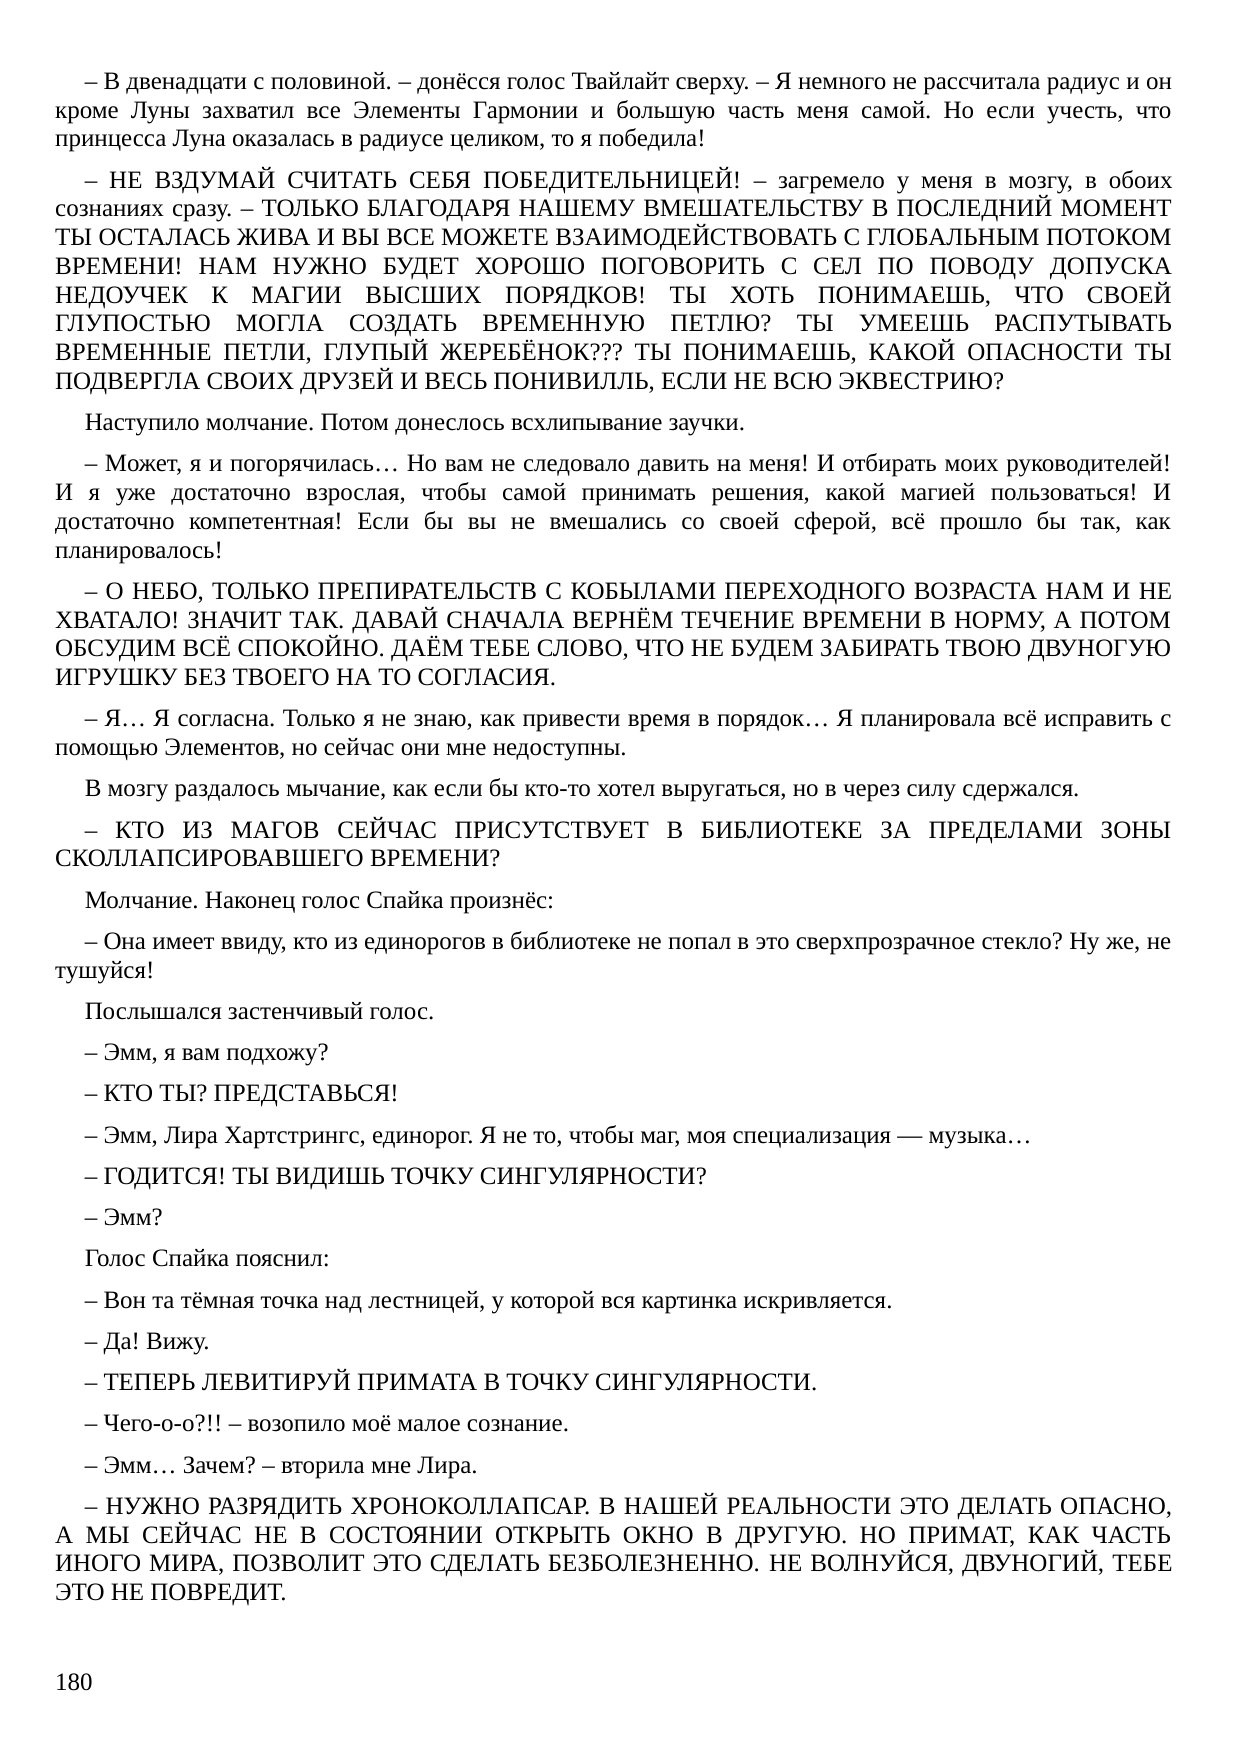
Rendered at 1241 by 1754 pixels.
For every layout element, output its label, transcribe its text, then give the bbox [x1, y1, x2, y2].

text – НЕ ВЗДУМАЙ СЧИТАТЬ СЕБЯ ПОБЕДИТЕЛЬНИЦЕЙ! – загремело у меня в мозгу, в обоих сознаниях сразу. – ТОЛЬКО БЛАГОДАРЯ НАШЕМУ ВМЕШАТЕЛЬСТВУ В ПОСЛЕДНИЙ МОМЕНТ ТЫ ОСТАЛАСЬ ЖИВА И ВЫ ВСЕ МОЖЕТЕ ВЗАИМОДЕЙСТВОВАТЬ С ГЛОБАЛЬНЫМ ПОТОКОМ ВРЕМЕНИ! НАМ НУЖНО БУДЕТ ХОРОШО ПОГОВОРИТЬ С СЕЛ ПО ПОВОДУ ДОПУСКА НЕДОУЧЕК К МАГИИ ВЫСШИХ ПОРЯДКОВ! ТЫ ХОТЬ ПОНИМАЕШЬ, ЧТО СВОЕЙ ГЛУПОСТЬЮ МОГЛА СОЗДАТЬ ВРЕМЕННУЮ ПЕТЛЮ? ТЫ УМЕЕШЬ РАСПУТЫВАТЬ ВРЕМЕННЫЕ ПЕТЛИ, ГЛУПЫЙ ЖЕРЕБЁНОК??? ТЫ ПОНИМАЕШЬ, КАКОЙ ОПАСНОСТИ ТЫ ПОДВЕРГЛА СВОИХ ДРУЗЕЙ И ВЕСЬ ПОНИВИЛЛЬ, ЕСЛИ НЕ ВСЮ ЭКВЕСТРИЮ? [55, 165, 1173, 395]
text – Я… Я согласна. Только я не знаю, как привести время в порядок… Я планировала всё исправить с помощью Элементов, но сейчас они мне недоступны. [55, 703, 1173, 761]
text – КТО ИЗ МАГОВ СЕЙЧАС ПРИСУТСТВУЕТ В БИБЛИОТЕКЕ ЗА ПРЕДЕЛАМИ ЗОНЫ СКОЛЛАПСИРОВАВШЕГО ВРЕМЕНИ? [55, 815, 1173, 872]
text Наступило молчание. Потом донеслось всхлипывание заучки. [55, 407, 1173, 436]
text Послышался застенчивый голос. [55, 996, 1173, 1025]
text Молчание. Наконец голос Спайка произнёс: [55, 885, 1173, 913]
text Голос Спайка пояснил: [55, 1243, 1173, 1272]
text – ГОДИТСЯ! ТЫ ВИДИШЬ ТОЧКУ СИНГУЛЯРНОСТИ? [55, 1161, 1173, 1190]
text – О НЕБО, ТОЛЬКО ПРЕПИРАТЕЛЬСТВ С КОБЫЛАМИ ПЕРЕХОДНОГО ВОЗРАСТА НАМ И НЕ ХВАТАЛО! ЗНАЧИТ ТАК. ДАВАЙ СНАЧАЛА ВЕРНЁМ ТЕЧЕНИЕ ВРЕМЕНИ В НОРМУ, А ПОТОМ ОБСУДИМ ВСЁ СПОКОЙНО. ДАЁМ ТЕБЕ СЛОВО, ЧТО НЕ БУДЕМ ЗАБИРАТЬ ТВОЮ ДВУНОГУЮ ИГРУШКУ БЕЗ ТВОЕГО НА ТО СОГЛАСИЯ. [55, 576, 1173, 691]
text – Да! Вижу. [55, 1326, 1173, 1355]
text – Чего-о-о?!! – возопило моё малое сознание. [55, 1408, 1173, 1437]
text – КТО ТЫ? ПРЕДСТАВЬСЯ! [55, 1078, 1173, 1107]
text В мозгу раздалось мычание, как если бы кто-то хотел выругаться, но в через силу сдержался. [55, 773, 1173, 802]
text – В двенадцати с половиной. – донёсся голос Твайлайт сверху. – Я немного не рассчитала радиус и он кроме Луны захватил все Элементы Гармонии и большую часть меня самой. Но если учесть, что принцесса Луна оказалась в радиусе целиком, то я победила! [55, 66, 1173, 152]
text – Может, я и погорячилась… Но вам не следовало давить на меня! И отбирать моих руководителей! И я уже достаточно взрослая, чтобы самой принимать решения, какой магией пользоваться! И достаточно компетентная! Если бы вы не вмешались со своей сферой, всё прошло бы так, как планировалось! [55, 448, 1173, 563]
text – Вон та тёмная точка над лестницей, у которой вся картинка искривляется. [55, 1285, 1173, 1313]
text – Эмм, Лира Хартстрингс, единорог. Я не то, чтобы маг, моя специализация — музыка… [55, 1120, 1173, 1148]
text – Эмм… Зачем? – вторила мне Лира. [55, 1450, 1173, 1478]
text – Эмм? [55, 1202, 1173, 1231]
text – ТЕПЕРЬ ЛЕВИТИРУЙ ПРИМАТА В ТОЧКУ СИНГУЛЯРНОСТИ. [55, 1367, 1173, 1396]
text – НУЖНО РАЗРЯДИТЬ ХРОНОКОЛЛАПСАР. В НАШЕЙ РЕАЛЬНОСТИ ЭТО ДЕЛАТЬ ОПАСНО, А МЫ СЕЙЧАС НЕ В СОСТОЯНИИ ОТКРЫТЬ ОКНО В ДРУГУЮ. НО ПРИМАТ, КАК ЧАСТЬ ИНОГО МИРА, ПОЗВОЛИТ ЭТО СДЕЛАТЬ БЕЗБОЛЕЗНЕННО. НЕ ВОЛНУЙСЯ, ДВУНОГИЙ, ТЕБЕ ЭТО НЕ ПОВРЕДИТ. [55, 1491, 1173, 1606]
text – Она имеет ввиду, кто из единорогов в библиотеке не попал в это сверхпрозрачное стекло? Ну же, не тушуйся! [55, 926, 1173, 983]
text – Эмм, я вам подхожу? [55, 1037, 1173, 1066]
